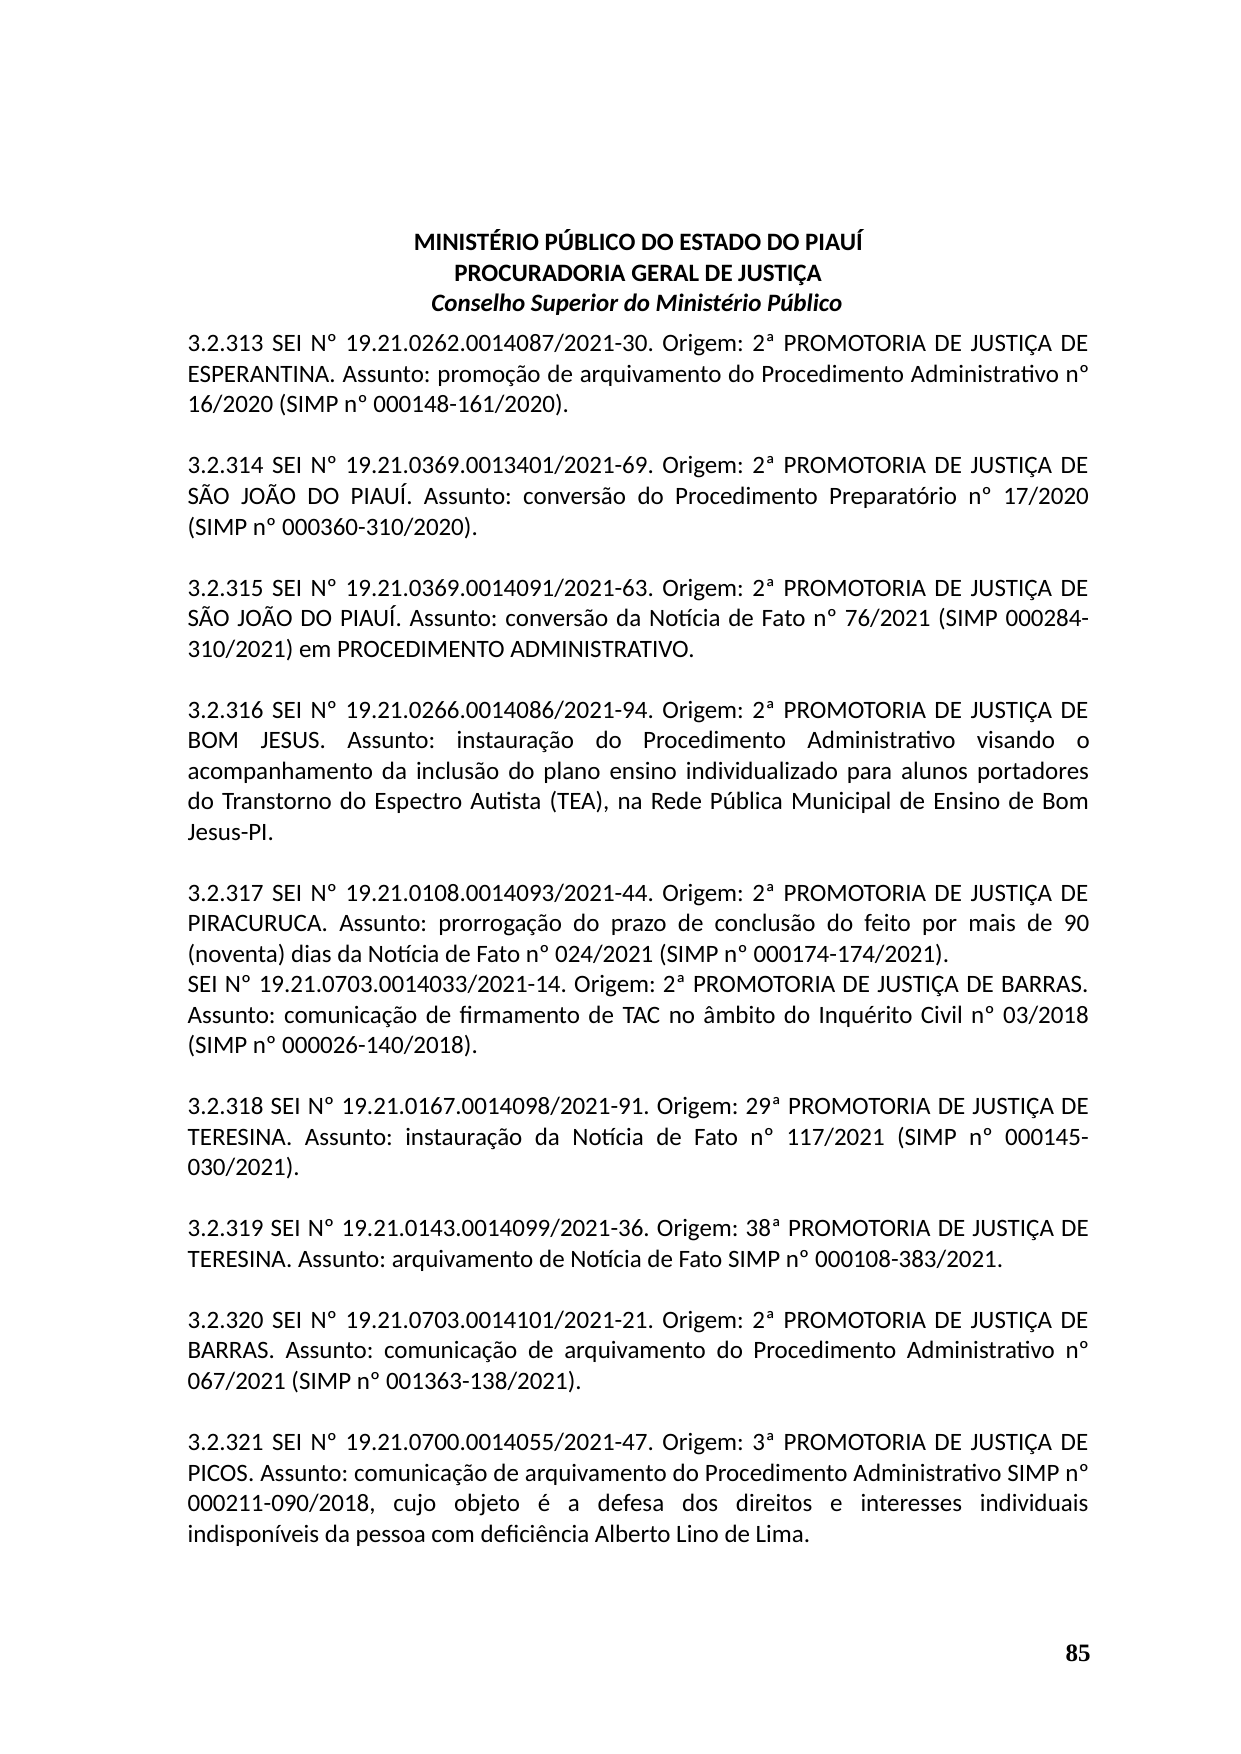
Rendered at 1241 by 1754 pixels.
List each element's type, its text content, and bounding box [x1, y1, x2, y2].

text 3.2.320 SEI Nº 19.21.0703.0014101/2021-21. Origem: 2ª PROMOTORIA DE JUSTIÇA DE BARRAS. Assunto: comunicação de arquivamento do Procedimento Administrativo nº 067/2021 (SIMP nº 001363-138/2021). [187, 1304, 1090, 1396]
text 3.2.317 SEI Nº 19.21.0108.0014093/2021-44. Origem: 2ª PROMOTORIA DE JUSTIÇA DE PIRACURUCA. Assunto: prorrogação do prazo de conclusão do feito por mais de 90 (noventa) dias da Notícia de Fato nº 024/2021 (SIMP nº 000174-174/2021). [187, 877, 1090, 968]
text 3.2.315 SEI Nº 19.21.0369.0014091/2021-63. Origem: 2ª PROMOTORIA DE JUSTIÇA DE SÃO JOÃO DO PIAUÍ. Assunto: conversão da Notícia de Fato nº 76/2021 (SIMP 000284-310/2021) em PROCEDIMENTO ADMINISTRATIVO. [187, 572, 1090, 663]
text 3.2.314 SEI Nº 19.21.0369.0013401/2021-69. Origem: 2ª PROMOTORIA DE JUSTIÇA DE SÃO JOÃO DO PIAUÍ. Assunto: conversão do Procedimento Preparatório nº 17/2020 (SIMP nº 000360-310/2020). [187, 449, 1090, 541]
text 3.2.316 SEI Nº 19.21.0266.0014086/2021-94. Origem: 2ª PROMOTORIA DE JUSTIÇA DE BOM JESUS. Assunto: instauração do Procedimento Administrativo visando o acompanhamento da inclusão do plano ensino individualizado para alunos portadores do Transtorno do Espectro Autista (TEA), na Rede Pública Municipal de Ensino de Bom Jesus-PI. [187, 694, 1090, 846]
text SEI Nº 19.21.0703.0014033/2021-14. Origem: 2ª PROMOTORIA DE JUSTIÇA DE BARRAS. Assunto: comunicação de firmamento de TAC no âmbito do Inquérito Civil nº 03/2018 (SIMP nº 000026-140/2018). [187, 968, 1090, 1060]
text 3.2.319 SEI Nº 19.21.0143.0014099/2021-36. Origem: 38ª PROMOTORIA DE JUSTIÇA DE TERESINA. Assunto: arquivamento de Notícia de Fato SIMP nº 000108-383/2021. [187, 1213, 1090, 1274]
text 3.2.318 SEI Nº 19.21.0167.0014098/2021-91. Origem: 29ª PROMOTORIA DE JUSTIÇA DE TERESINA. Assunto: instauração da Notícia de Fato nº 117/2021 (SIMP nº 000145-030/2021). [187, 1091, 1090, 1182]
text 3.2.321 SEI Nº 19.21.0700.0014055/2021-47. Origem: 3ª PROMOTORIA DE JUSTIÇA DE PICOS. Assunto: comunicação de arquivamento do Procedimento Administrativo SIMP nº 000211-090/2018, cujo objeto é a defesa dos direitos e interesses individuais indisponíveis da pessoa com deficiência Alberto Lino de Lima. [187, 1426, 1090, 1548]
text 3.2.313 SEI Nº 19.21.0262.0014087/2021-30. Origem: 2ª PROMOTORIA DE JUSTIÇA DE ESPERANTINA. Assunto: promoção de arquivamento do Procedimento Administrativo nº 16/2020 (SIMP nº 000148-161/2020). [187, 327, 1090, 419]
